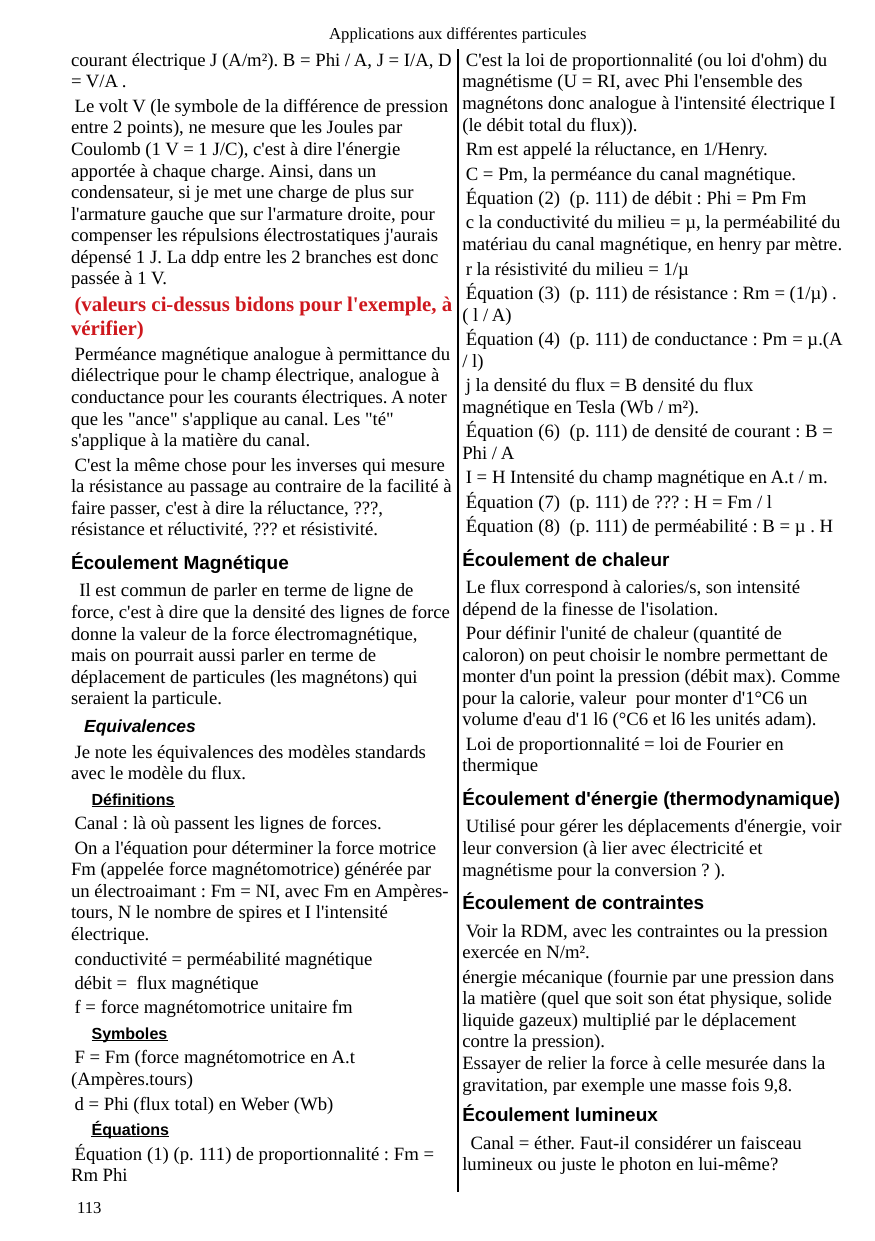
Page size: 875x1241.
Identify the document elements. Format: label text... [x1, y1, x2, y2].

text Il est commun de parler en terme de ligne de force, c'est à dire que la densité des lignes de force donne la valeur de la force électromagnétique, mais on pourrait aussi parler en terme de déplacement de particules (les magnétons) qui seraient la particule. [71, 579, 453, 709]
subtitle Écoulement de chaleur [462, 548, 844, 570]
text c la conductivité du milieu = µ, la perméabilité du matériau du canal magnétique, en henry par mètre. [462, 211, 844, 254]
text Perméance magnétique analogue à permittance du diélectrique pour le champ électrique, analogue à conductance pour les courants électriques. A noter que les "ance" s'applique au canal. Les "té" s'applique à la matière du canal. [71, 343, 453, 451]
subtitle Définitions [91, 790, 453, 809]
text C'est la même chose pour les inverses qui mesure la résistance au passage au contraire de la facilité à faire passer, c'est à dire la réluctance, ???, résistance et réluctivité, ??? et résistivité. [71, 453, 453, 540]
text Équation (4) (p. 110) de conductance : Pm = µ.(A / l) [462, 328, 844, 371]
text C = Pm, la perméance du canal magnétique. [462, 162, 844, 184]
text Canal = éther. Faut-il considérer un faisceau lumineux ou juste le photon en lui-même? [462, 1132, 844, 1175]
text énergie mécanique (fournie par une pression dans la matière (quel que soit son état physique, solide liquide gazeux) multiplié par le déplacement contre la pression). [462, 966, 844, 1052]
text I = H Intensité du champ magnétique en A.t / m. [462, 466, 844, 488]
text Pour définir l'unité de chaleur (quantité de caloron) on peut choisir le nombre permettant de monter d'un point la pression (débit max). Comme pour la calorie, valeur pour monter d'1°C6 un volume d'eau d'1 l6 (°C6 et l6 les unités adam). [462, 622, 844, 730]
text j la densité du flux = B densité du flux magnétique en Tesla (Wb / m²). [462, 374, 844, 417]
text Voir la RDM, avec les contraintes ou la pression exercée en N/m². [462, 919, 844, 963]
text Équation (3) (p. 110) de résistance : Rm = (1/µ) . ( l / A) [462, 282, 844, 325]
subtitle Équations [91, 1120, 453, 1139]
text Équation (8) (p. 110) de perméabilité : B = µ . H [462, 515, 844, 537]
text conductivité = perméabilité magnétique [71, 947, 453, 969]
text f = force magnétomotrice unitaire fm [71, 996, 453, 1018]
text Essayer de relier la force à celle mesurée dans la gravitation, par exemple une masse fois 9,8. [462, 1052, 844, 1095]
text C'est la loi de proportionnalité (ou loi d'ohm) du magnétisme (U = RI, avec Phi l'ensemble des magnétons donc analogue à l'intensité électrique I (le débit total du flux)). [462, 49, 844, 135]
text r la résistivité du milieu = 1/µ [462, 257, 844, 279]
text On a l'équation pour déterminer la force motrice Fm (appelée force magnétomotrice) générée par un électroaimant : Fm = NI, avec Fm en Ampères-tours, N le nombre de spires et I l'intensité électrique. [71, 837, 453, 944]
subtitle Écoulement de contraintes [462, 892, 844, 914]
text F = Fm (force magnétomotrice en A.t (Ampères.tours) [71, 1046, 453, 1089]
text débit = flux magnétique [71, 972, 453, 993]
subtitle Écoulement Magnétique [71, 552, 453, 573]
text Loi de proportionnalité = loi de Fourier en thermique [462, 733, 844, 776]
text Équation (2) (p. 110) de débit : Phi = Pm Fm [462, 187, 844, 208]
subtitle Symboles [91, 1024, 453, 1043]
subtitle Écoulement lumineux [462, 1104, 844, 1126]
text Canal : là où passent les lignes de forces. [71, 812, 453, 834]
text courant électrique J (A/m²). B = Phi / A, J = I/A, D = V/A . [71, 49, 453, 92]
subtitle Equivalences [84, 716, 453, 736]
text (valeurs ci-dessus bidons pour l'exemple, à vérifier) [71, 292, 453, 340]
text Le volt V (le symbole de la différence de pression entre 2 points), ne mesure que les Joules par Coulomb (1 V = 1 J/C), c'est à dire l'énergie apportée à chaque charge. Ainsi, dans un condensateur, si je met une charge de plus sur l'armature gauche que sur l'armature droite, pour compenser les répulsions électrostatiques j'aurais dépensé 1 J. La ddp entre les 2 branches est donc passée à 1 V. [71, 95, 453, 289]
text Utilisé pour gérer les déplacements d'énergie, voir leur conversion (à lier avec électricité et magnétisme pour la conversion ? ). [462, 815, 844, 880]
text Équation (7) (p. 110) de ??? : H = Fm / l [462, 491, 844, 512]
text Équation (1) (p. 110) de proportionnalité : Fm = Rm Phi [71, 1142, 453, 1186]
text Je note les équivalences des modèles standards avec le modèle du flux. [71, 741, 453, 784]
text Rm est appelé la réluctance, en 1/Henry. [462, 138, 844, 159]
text Équation (6) (p. 110) de densité de courant : B = Phi / A [462, 420, 844, 463]
text Le flux correspond à calories/s, son intensité dépend de la finesse de l'isolation. [462, 576, 844, 619]
subtitle Écoulement d'énergie (thermodynamique) [462, 788, 844, 809]
text d = Phi (flux total) en Weber (Wb) [71, 1092, 453, 1114]
